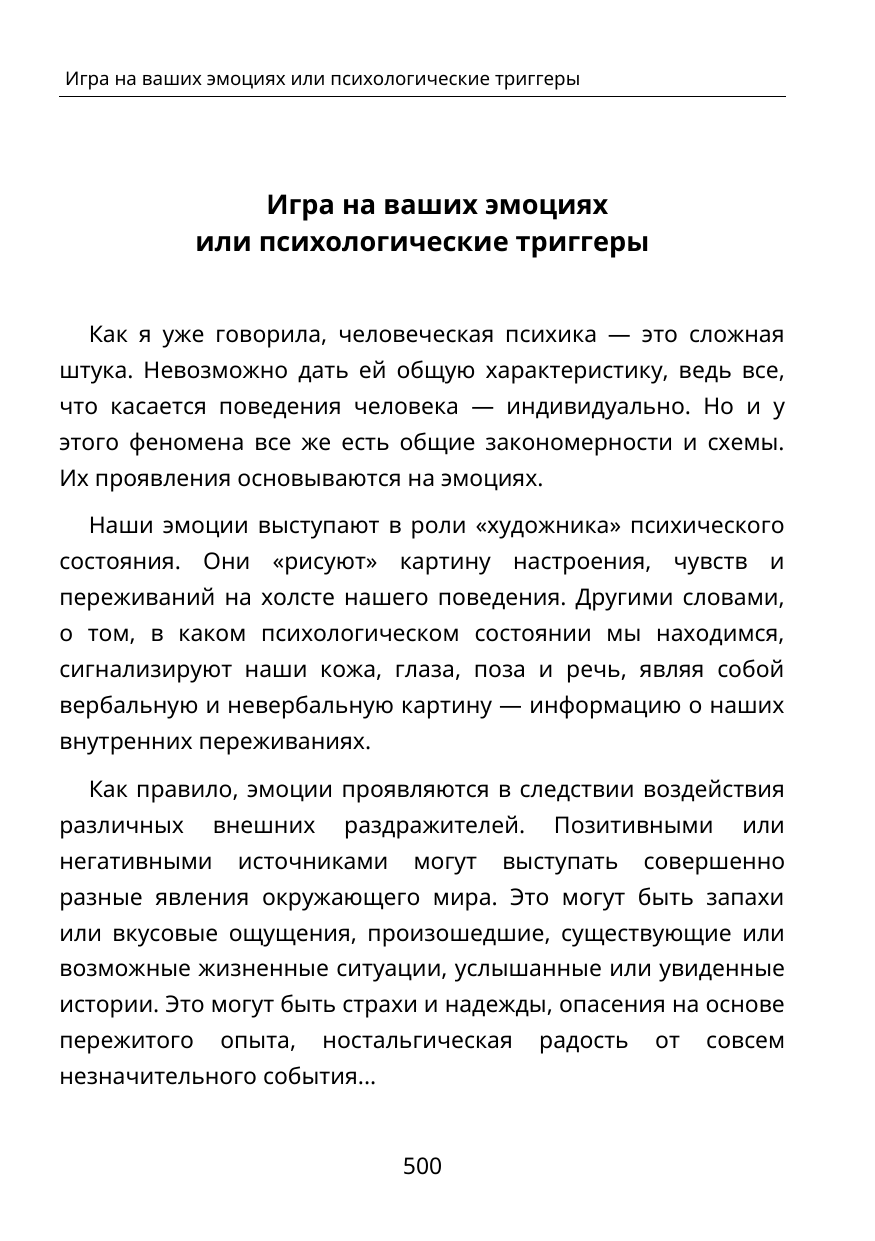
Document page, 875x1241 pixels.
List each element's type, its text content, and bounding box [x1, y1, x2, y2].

text Наши эмоции выступают в роли «художника» психического состояния. Они «рисуют» картину настроения, чувств и переживаний на холсте нашего поведения. Другими словами, о том, в каком психологическом состоянии мы находимся, сигнализируют наши кожа, глаза, поза и речь, являя собой вербальную и невербальную картину — информацию о наших внутренних переживаниях. [59, 509, 786, 756]
text Как я уже говорила, человеческая психика — это сложная штука. Невозможно дать ей общую характеристику, ведь все, что касается поведения человека — индивидуально. Но и у этого феномена все же есть общие закономерности и схемы. Их проявления основываются на эмоциях. [59, 318, 786, 493]
subtitle Игра на ваших эмоциях или психологические триггеры [59, 185, 786, 259]
text Как правило, эмоции проявляются в следствии воздействия различных внешних раздражителей. Позитивными или негативными источниками могут выступать совершенно разные явления окружающего мира. Это могут быть запахи или вкусовые ощущения, произошедшие, существующие или возможные жизненные ситуации, услышанные или увиденные истории. Это могут быть страхи и надежды, опасения на основе пережитого опыта, ностальгическая радость от совсем незначительного события... [59, 773, 786, 1091]
